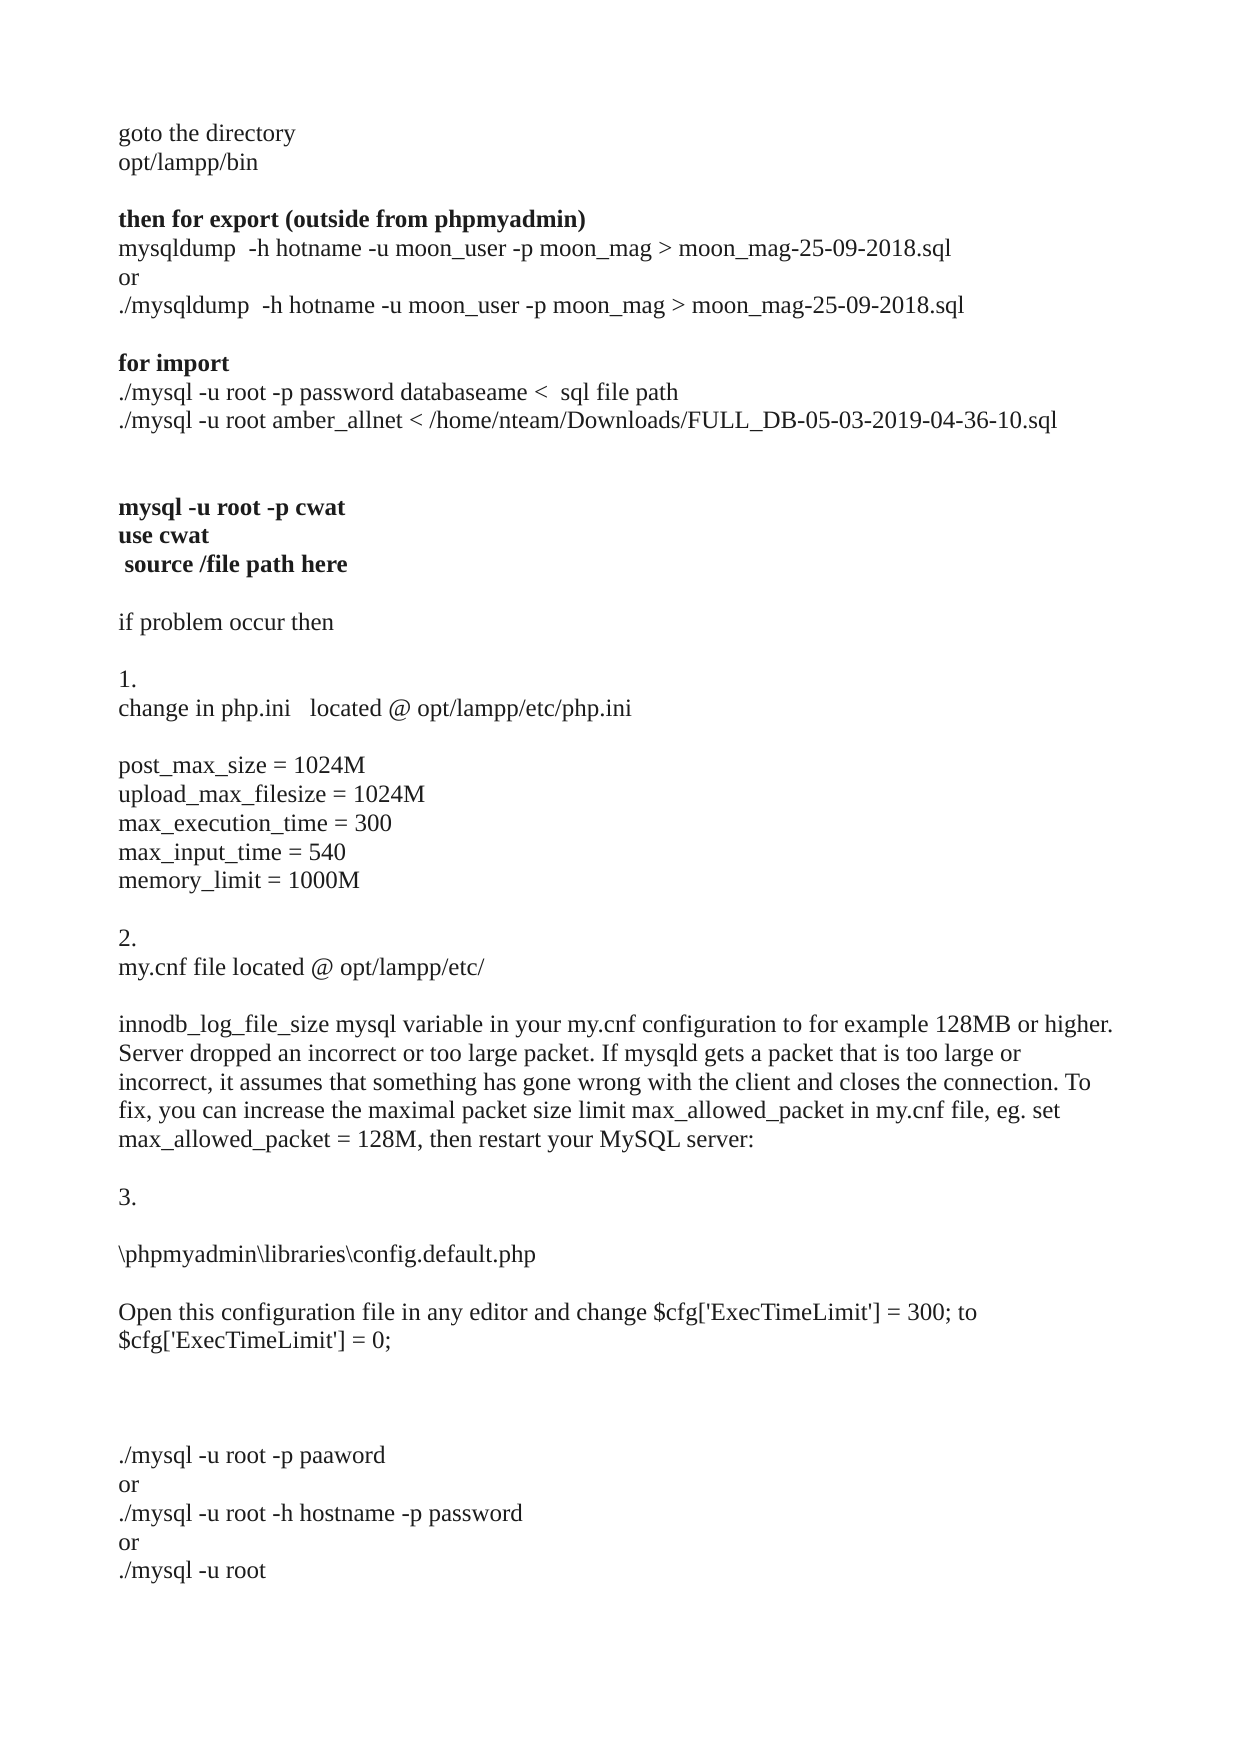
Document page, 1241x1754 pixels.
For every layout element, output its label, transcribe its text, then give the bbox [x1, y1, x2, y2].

text Open this configuration file in any editor and change $cfg['ExecTimeLimit'] = 300; to $cfg['ExecTimeLimit'] = 0; [118, 1297, 1122, 1354]
text if problem occur then [118, 607, 1122, 636]
text then for export (outside from phpmyadmin) [118, 204, 1122, 233]
text mysqldump -h hotname -u moon_user -p moon_mag > moon_mag-25-09-2018.sql [118, 233, 1122, 262]
text 1. [118, 664, 1122, 693]
text opt/lampp/bin [118, 147, 1122, 176]
text upload_max_filesize = 1024M [118, 779, 1122, 808]
text 3. [118, 1182, 1122, 1211]
text ./mysql -u root [118, 1556, 1122, 1584]
text goto the directory [118, 118, 1122, 147]
text Server dropped an incorrect or too large packet. If mysqld gets a packet that is too large or incorrect, it assumes that something has gone wrong with the client and closes the connection. To fix, you can increase the maximal packet size limit max_allowed_packet in my.cnf file, eg. set max_allowed_packet = 128M, then restart your MySQL server: [118, 1038, 1122, 1153]
text ./mysql -u root -p paaword [118, 1441, 1122, 1469]
text 2. [118, 923, 1122, 952]
text memory_limit = 1000M [118, 866, 1122, 894]
text mysql -u root -p cwat [118, 492, 1122, 521]
text use cwat [118, 521, 1122, 549]
text innodb_log_file_size mysql variable in your my.cnf configuration to for example 128MB or higher. [118, 1009, 1122, 1038]
text ./mysql -u root -p password databaseame < sql file path [118, 377, 1122, 406]
text ./mysql -u root -h hostname -p password [118, 1498, 1122, 1527]
text max_execution_time = 300 [118, 808, 1122, 837]
text ./mysqldump -h hotname -u moon_user -p moon_mag > moon_mag-25-09-2018.sql [118, 291, 1122, 319]
text change in php.ini located @ opt/lampp/etc/php.ini [118, 693, 1122, 722]
text ./mysql -u root amber_allnet < /home/nteam/Downloads/FULL_DB-05-03-2019-04-36-10.sql [118, 406, 1122, 434]
text or [118, 1469, 1122, 1498]
text or [118, 1527, 1122, 1556]
text \phpmyadmin\libraries\config.default.php [118, 1239, 1122, 1268]
text my.cnf file located @ opt/lampp/etc/ [118, 952, 1122, 981]
text for import [118, 348, 1122, 377]
text post_max_size = 1024M [118, 751, 1122, 779]
text max_input_time = 540 [118, 837, 1122, 866]
text or [118, 262, 1122, 291]
text source /file path here [118, 549, 1122, 578]
